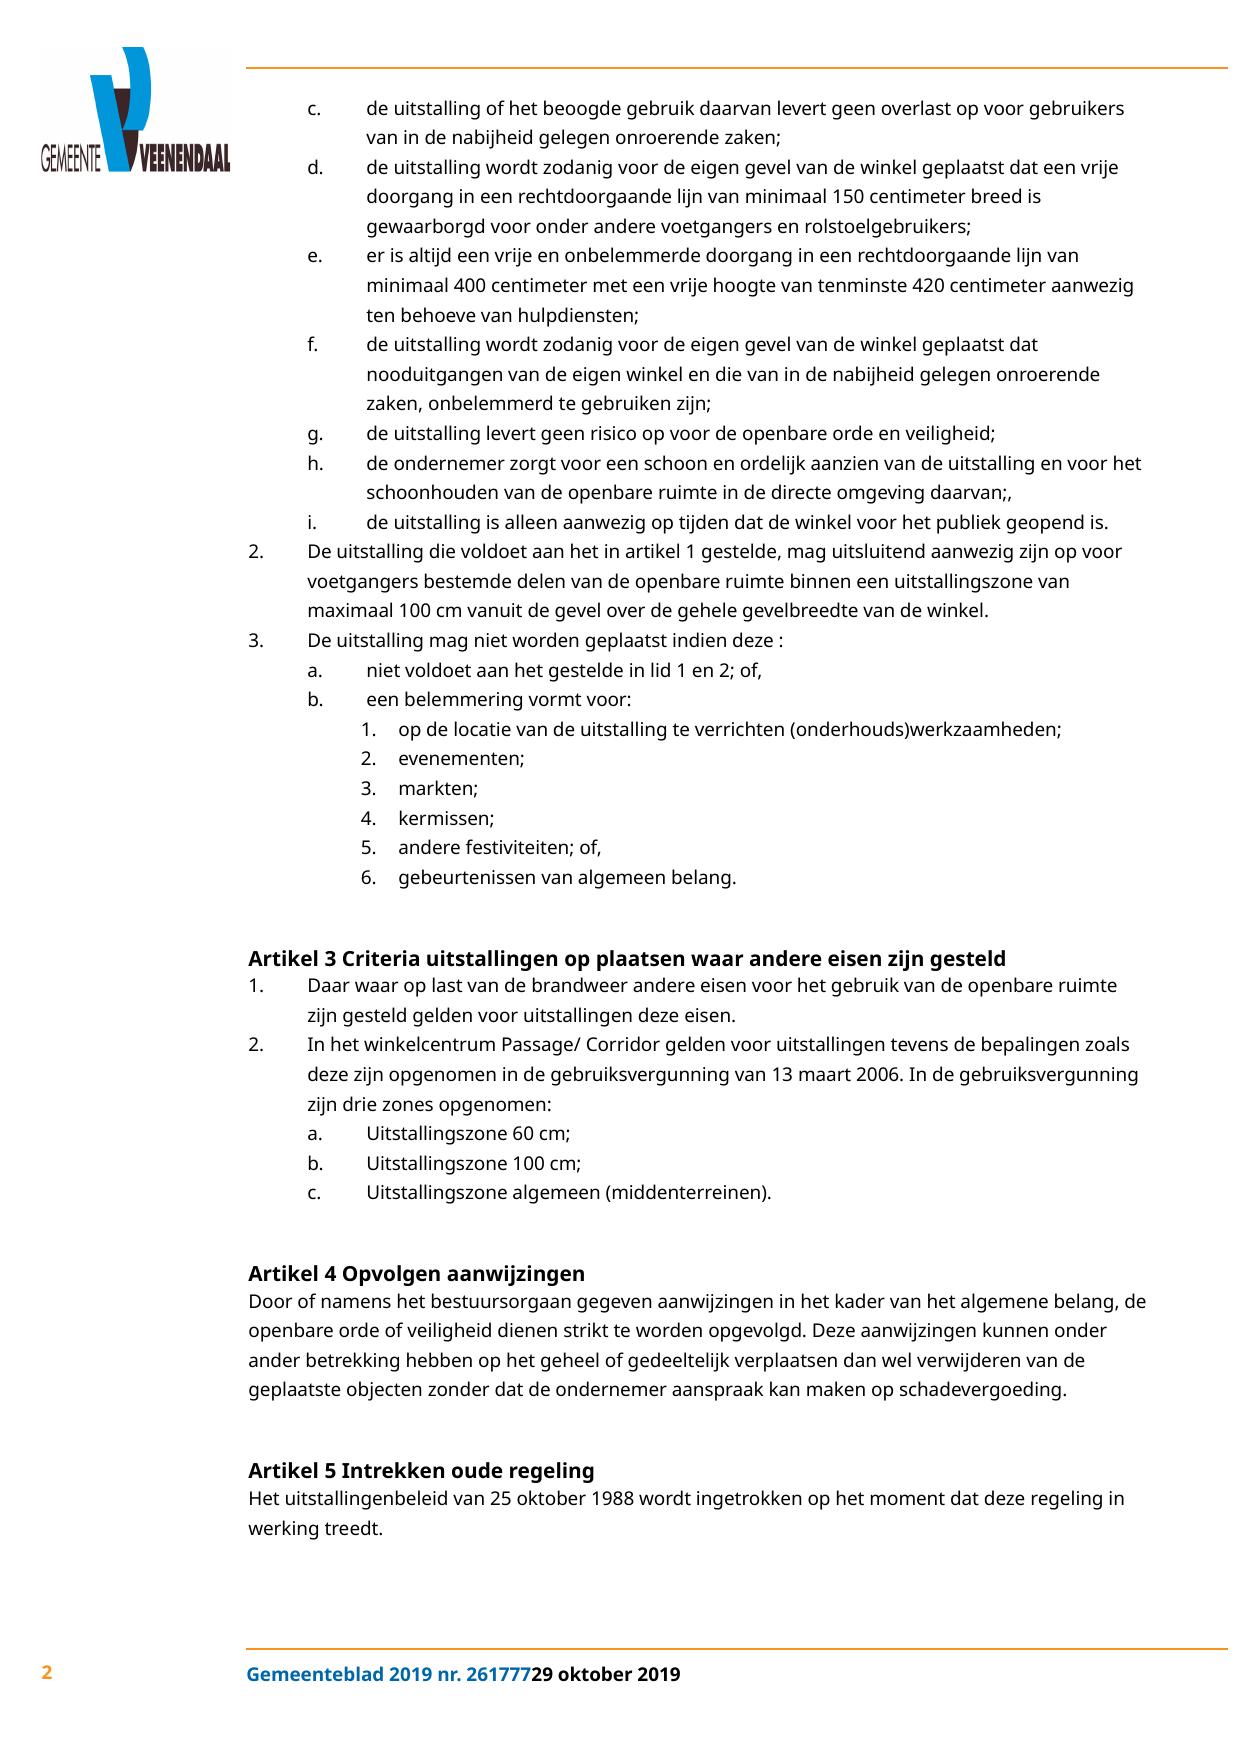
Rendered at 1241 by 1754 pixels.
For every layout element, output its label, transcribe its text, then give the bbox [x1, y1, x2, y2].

list op de locatie van de uitstalling te verrichten (onderhouds)werkzaamheden; [361, 716, 1152, 742]
list markten; [361, 775, 1152, 801]
picture [41, 47, 130, 172]
text Het uitstallingenbeleid van 25 oktober 1988 wordt ingetrokken op het moment dat deze regeling in werking treedt. [248, 1485, 1152, 1540]
list de uitstalling wordt zodanig voor de eigen gevel van de winkel geplaatst dat een vrije doorgang in een rechtdoorgaande lijn van minimaal 150 centimeter breed is gewaarborgd voor onder andere voetgangers en rolstoelgebruikers; [307, 154, 1152, 239]
text Artikel 5 Intrekken oude regeling [248, 1457, 1152, 1485]
text Artikel 4 Opvolgen aanwijzingen [248, 1259, 1152, 1288]
list Uitstallingszone algemeen (middenterreinen). [307, 1179, 1152, 1205]
list de uitstalling of het beoogde gebruik daarvan levert geen overlast op voor gebruikers van in de nabijheid gelegen onroerende zaken; [307, 95, 1152, 150]
list de ondernemer zorgt voor een schoon en ordelijk aanzien van de uitstalling en voor het schoonhouden van de openbare ruimte in de directe omgeving daarvan;, [307, 450, 1152, 505]
list Daar waar op last van de brandweer andere eisen voor het gebruik van de openbare ruimte zijn gesteld gelden voor uitstallingen deze eisen. [248, 972, 1152, 1028]
list gebeurtenissen van algemeen belang. [361, 864, 1152, 890]
list kermissen; [361, 805, 1152, 831]
list andere festiviteiten; of, [361, 834, 1152, 860]
list er is altijd een vrije en onbelemmerde doorgang in een rechtdoorgaande lijn van minimaal 400 centimeter met een vrije hoogte van tenminste 420 centimeter aanwezig ten behoeve van hulpdiensten; [307, 243, 1152, 328]
picture [123, 47, 231, 172]
list de uitstalling is alleen aanwezig op tijden dat de winkel voor het publiek geopend is. [307, 509, 1152, 535]
list evenementen; [361, 746, 1152, 771]
list De uitstalling mag niet worden geplaatst indien deze : [248, 627, 1152, 653]
text Door of namens het bestuursorgaan gegeven aanwijzingen in het kader van het algemene belang, de openbare orde of veiligheid dienen strikt te worden opgevolgd. Deze aanwijzingen kunnen onder ander betrekking hebben op het geheel of gedeeltelijk verplaatsen dan wel verwijderen van de geplaatste objecten zonder dat de ondernemer aanspraak kan maken op schadevergoeding. [248, 1288, 1152, 1402]
list Uitstallingszone 60 cm; [307, 1120, 1152, 1146]
list De uitstalling die voldoet aan het in artikel 1 gestelde, mag uitsluitend aanwezig zijn op voor voetgangers bestemde delen van de openbare ruimte binnen een uitstallingszone van maximaal 100 cm vanuit de gevel over de gehele gevelbreedte van de winkel. [248, 538, 1152, 623]
list de uitstalling wordt zodanig voor de eigen gevel van de winkel geplaatst dat nooduitgangen van de eigen winkel en die van in de nabijheid gelegen onroerende zaken, onbelemmerd te gebruiken zijn; [307, 331, 1152, 416]
list een belemmering vormt voor: [307, 686, 1152, 712]
list In het winkelcentrum Passage/ Corridor gelden voor uitstallingen tevens de bepalingen zoals deze zijn opgenomen in de gebruiksvergunning van 13 maart 2006. In de gebruiksvergunning zijn drie zones opgenomen: [248, 1032, 1152, 1116]
list de uitstalling levert geen risico op voor de openbare orde en veiligheid; [307, 420, 1152, 446]
list niet voldoet aan het gestelde in lid 1 en 2; of, [307, 657, 1152, 683]
list Uitstallingszone 100 cm; [307, 1150, 1152, 1176]
text Artikel 3 Criteria uitstallingen op plaatsen waar andere eisen zijn gesteld [248, 944, 1152, 972]
